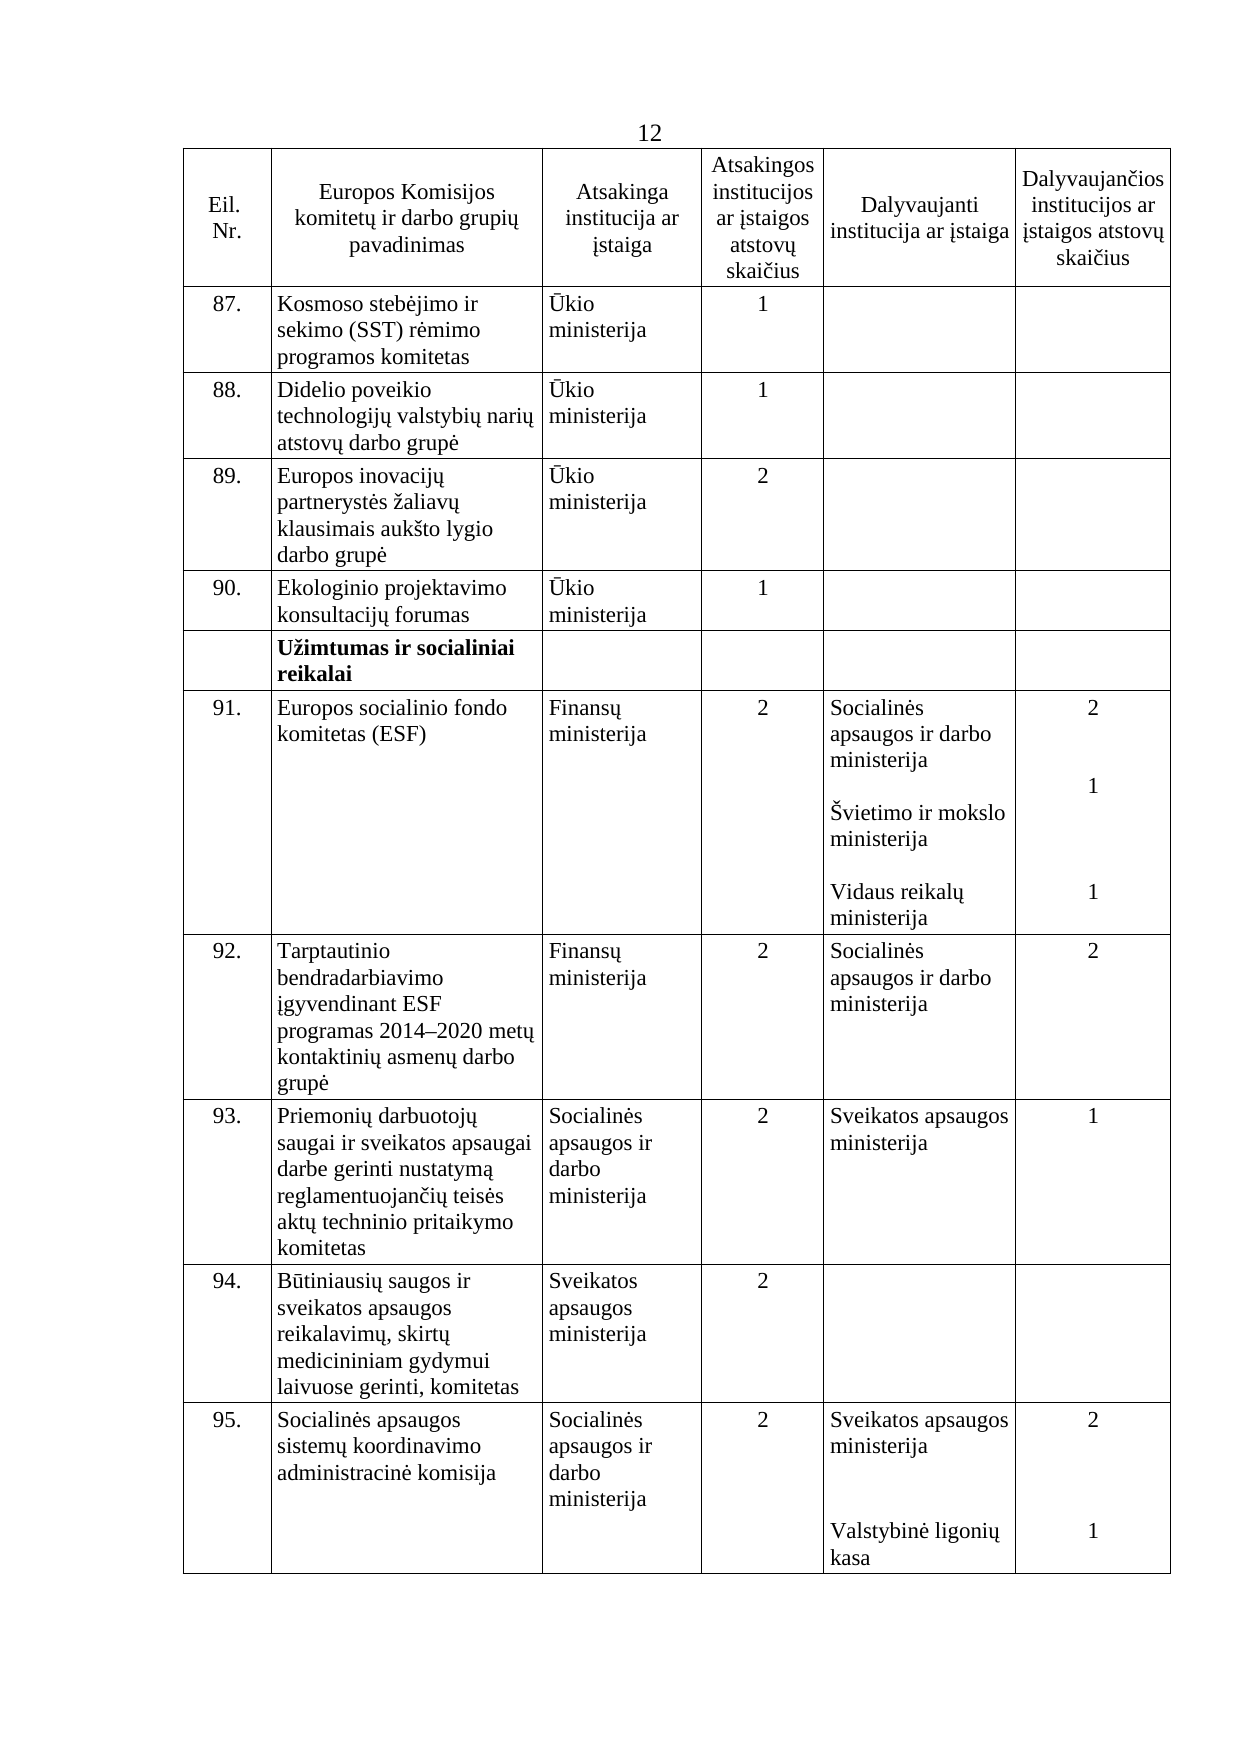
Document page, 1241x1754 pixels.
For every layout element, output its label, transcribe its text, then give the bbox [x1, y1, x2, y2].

table_cell Didelio poveikio technologijų valstybių narių atstovų darbo grupė [272, 373, 542, 458]
table_cell Sveikatos apsaugos ministerija [824, 1403, 1015, 1514]
table_cell 1 [1016, 1100, 1170, 1264]
table_cell Finansų ministerija [543, 935, 701, 1099]
table_cell [1016, 373, 1170, 458]
table_cell Socialinės apsaugos sistemų koordinavimo administracinė komisija [272, 1403, 542, 1514]
table_cell [543, 631, 701, 689]
table_header Eil. Nr. [184, 149, 271, 286]
table_cell 92. [184, 935, 271, 1099]
table_cell Būtiniausių saugos ir sveikatos apsaugos reikalavimų, skirtų medicininiam gydymui laivuose gerinti, komitetas [272, 1265, 542, 1402]
table_cell [272, 1515, 542, 1573]
table_cell 90. [184, 571, 271, 630]
table_cell Valstybinė ligonių kasa [824, 1515, 1015, 1573]
table_cell 1 [1016, 1515, 1170, 1573]
table_cell 1 [702, 287, 823, 372]
table_cell 2 [1016, 1403, 1170, 1514]
table_cell [824, 459, 1015, 570]
table_header Dalyvaujančios institucijos ar įstaigos atstovų skaičius [1016, 149, 1170, 286]
table_cell [184, 631, 271, 689]
table_cell 95. [184, 1403, 271, 1514]
table_cell [1016, 459, 1170, 570]
table_cell [824, 571, 1015, 630]
table_cell 88. [184, 373, 271, 458]
table_cell [824, 373, 1015, 458]
table_cell [824, 1265, 1015, 1402]
table_cell 2 [1016, 935, 1170, 1099]
table_cell [1016, 631, 1170, 689]
table_cell 2 [702, 935, 823, 1099]
table_header Europos Komisijos komitetų ir darbo grupių pavadinimas [272, 149, 542, 286]
table_cell Užimtumas ir socialiniai reikalai [272, 631, 542, 689]
table_cell Sveikatos apsaugos ministerija [543, 1265, 701, 1402]
table_cell Ūkio ministerija [543, 571, 701, 630]
table_cell 1 [702, 571, 823, 630]
table_cell Sveikatos apsaugos ministerija [824, 1100, 1015, 1264]
table_cell [1016, 287, 1170, 372]
table_cell Ūkio ministerija [543, 287, 701, 372]
table_cell Socialinės apsaugos ir darbo ministerija [543, 1100, 701, 1264]
table_cell 2 [702, 1100, 823, 1264]
table_cell Priemonių darbuotojų saugai ir sveikatos apsaugai darbe gerinti nustatymą reglamentuojančių teisės aktų techninio pritaikymo komitetas [272, 1100, 542, 1264]
table_cell 2 [702, 459, 823, 570]
table_cell Socialinės apsaugos ir darbo ministerija [824, 935, 1015, 1099]
table_cell [702, 631, 823, 689]
table_cell Ekologinio projektavimo konsultacijų forumas [272, 571, 542, 630]
table_cell 1 [702, 373, 823, 458]
table_cell 2 [702, 1403, 823, 1514]
table_cell 94. [184, 1265, 271, 1402]
table_cell [1016, 1265, 1170, 1402]
table_cell 2 1 1 [1016, 691, 1170, 934]
table_cell Europos inovacijų partnerystės žaliavų klausimais aukšto lygio darbo grupė [272, 459, 542, 570]
table_cell Socialinės apsaugos ir darbo ministerija Švietimo ir mokslo ministerija Vidaus reikalų ministerija [824, 691, 1015, 934]
table_cell [702, 1515, 823, 1573]
table_cell 87. [184, 287, 271, 372]
table_cell 2 [702, 1265, 823, 1402]
table_cell Kosmoso stebėjimo ir sekimo (SST) rėmimo programos komitetas [272, 287, 542, 372]
table_cell 91. [184, 691, 271, 934]
table_cell [824, 287, 1015, 372]
table_header Atsakingos institucijos ar įstaigos atstovų skaičius [702, 149, 823, 286]
table_header Atsakinga institucija ar įstaiga [543, 149, 701, 286]
table_cell 93. [184, 1100, 271, 1264]
table_cell 89. [184, 459, 271, 570]
table_cell [1016, 571, 1170, 630]
table_cell Europos socialinio fondo komitetas (ESF) [272, 691, 542, 934]
table_cell Ūkio ministerija [543, 373, 701, 458]
table_cell [824, 631, 1015, 689]
table_cell Tarptautinio bendradarbiavimo įgyvendinant ESF programas 2014–2020 metų kontaktinių asmenų darbo grupė [272, 935, 542, 1099]
table_cell Finansų ministerija [543, 691, 701, 934]
table_header Dalyvaujanti institucija ar įstaiga [824, 149, 1015, 286]
table_cell [543, 1515, 701, 1573]
table_cell 2 [702, 691, 823, 934]
table_cell Ūkio ministerija [543, 459, 701, 570]
table_cell [184, 1515, 271, 1573]
table_cell Socialinės apsaugos ir darbo ministerija [543, 1403, 701, 1514]
